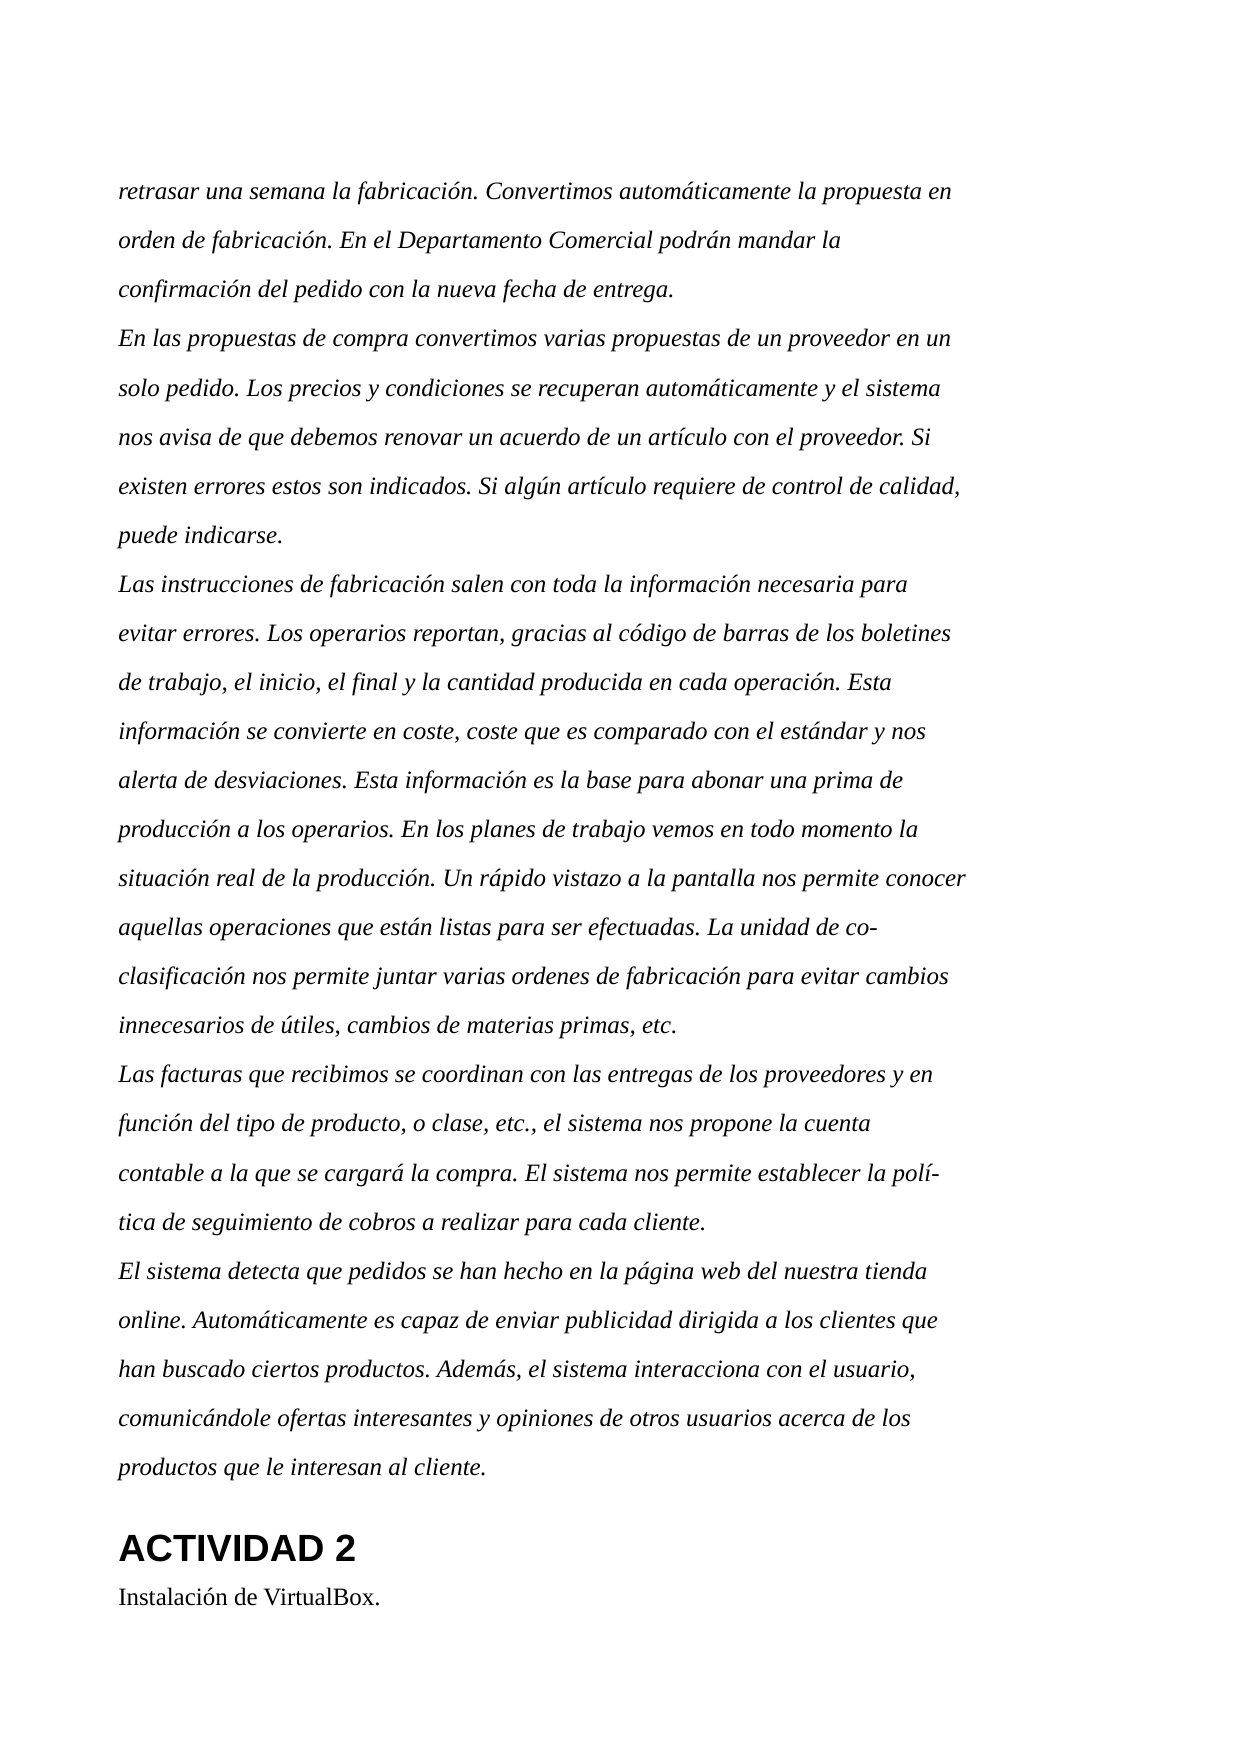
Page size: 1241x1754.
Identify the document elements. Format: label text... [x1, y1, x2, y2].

text función del tipo de producto, o clase, etc., el sistema nos propone la cuenta [118, 1108, 1122, 1137]
text evitar errores. Los operarios reportan, gracias al código de barras de los boletines [118, 618, 1122, 647]
text contable a la que se cargará la compra. El sistema nos permite establecer la polí- [118, 1158, 1122, 1186]
text Las facturas que recibimos se coordinan con las entregas de los proveedores y en [118, 1059, 1122, 1088]
text tica de seguimiento de cobros a realizar para cada cliente. [118, 1207, 1122, 1235]
text Instalación de VirtualBox. [118, 1582, 1122, 1611]
text puede indicarse. [118, 520, 1122, 548]
text online. Automáticamente es capaz de enviar publicidad dirigida a los clientes que [118, 1305, 1122, 1333]
text En las propuestas de compra convertimos varias propuestas de un proveedor en un [118, 323, 1122, 352]
text situación real de la producción. Un rápido vistazo a la pantalla nos permite conocer [118, 863, 1122, 892]
text retrasar una semana la fabricación. Convertimos automáticamente la propuesta en [118, 176, 1122, 205]
text han buscado ciertos productos. Además, el sistema interacciona con el usuario, [118, 1354, 1122, 1383]
text producción a los operarios. En los planes de trabajo vemos en todo momento la [118, 814, 1122, 843]
text productos que le interesan al cliente. [118, 1452, 1122, 1481]
text Las instrucciones de fabricación salen con toda la información necesaria para [118, 569, 1122, 598]
text de trabajo, el inicio, el final y la cantidad producida en cada operación. Esta [118, 667, 1122, 696]
text orden de fabricación. En el Departamento Comercial podrán mandar la [118, 225, 1122, 254]
text El sistema detecta que pedidos se han hecho en la página web del nuestra tienda [118, 1256, 1122, 1284]
text aquellas operaciones que están listas para ser efectuadas. La unidad de co- [118, 912, 1122, 941]
text existen errores estos son indicados. Si algún artículo requiere de control de calidad, [118, 471, 1122, 499]
text clasificación nos permite juntar varias ordenes de fabricación para evitar cambios [118, 961, 1122, 990]
text innecesarios de útiles, cambios de materias primas, etc. [118, 1010, 1122, 1039]
subtitle ACTIVIDAD 2 [118, 1526, 1122, 1570]
text nos avisa de que debemos renovar un acuerdo de un artículo con el proveedor. Si [118, 422, 1122, 450]
text alerta de desviaciones. Esta información es la base para abonar una prima de [118, 765, 1122, 794]
text solo pedido. Los precios y condiciones se recuperan automáticamente y el sistema [118, 373, 1122, 401]
text información se convierte en coste, coste que es comparado con el estándar y nos [118, 716, 1122, 745]
text confirmación del pedido con la nueva fecha de entrega. [118, 274, 1122, 303]
text comunicándole ofertas interesantes y opiniones de otros usuarios acerca de los [118, 1403, 1122, 1432]
